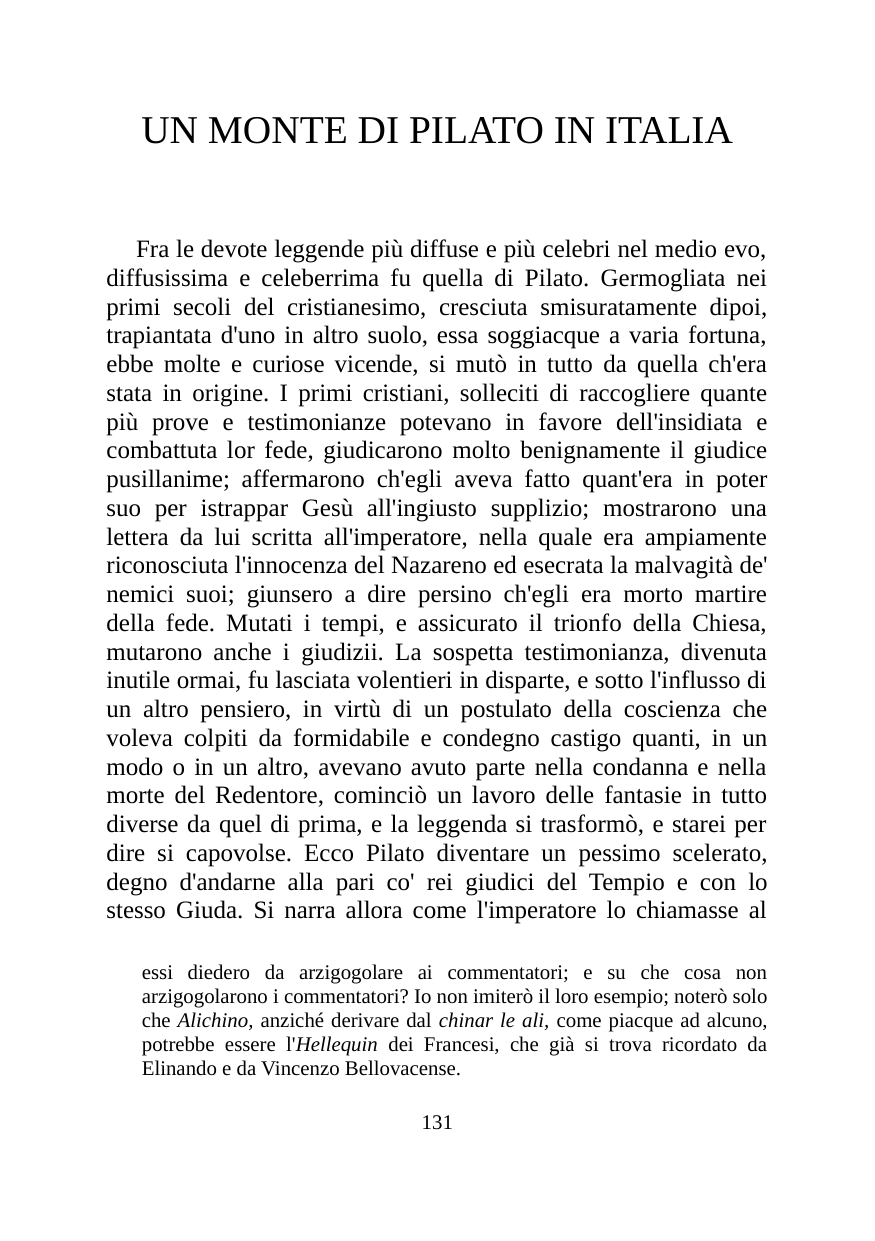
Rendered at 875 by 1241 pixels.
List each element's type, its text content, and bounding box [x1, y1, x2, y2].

text Fra le devote leggende più diffuse e più celebri nel medio evo, diffusissima e celeberrima fu quella di Pilato. Germogliata nei primi secoli del cristianesimo, cresciuta smisuratamente dipoi, trapiantata d'uno in altro suolo, essa soggiacque a varia fortuna, ebbe molte e curiose vicende, si mutò in tutto da quella ch'era stata in origine. I primi cristiani, solleciti di raccogliere quante più prove e testimonianze potevano in favore dell'insidiata e combattuta lor fede, giudicarono molto benignamente il giudice pusillanime; affermarono ch'egli aveva fatto quant'era in poter suo per istrappar Gesù all'ingiusto supplizio; mostrarono una lettera da lui scritta all'imperatore, nella quale era ampiamente riconosciuta l'innocenza del Nazareno ed esecrata la malvagità de' nemici suoi; giunsero a dire persino ch'egli era morto martire della fede. Mutati i tempi, e assicurato il trionfo della Chiesa, mutarono anche i giudizii. La sospetta testimonianza, divenuta inutile ormai, fu lasciata volentieri in disparte, e sotto l'influsso di un altro pensiero, in virtù di un postulato della coscienza che voleva colpiti da formidabile e condegno castigo quanti, in un modo o in un altro, avevano avuto parte nella condanna e nella morte del Redentore, cominciò un lavoro delle fantasie in tutto diverse da quel di prima, e la leggenda si trasformò, e starei per dire si capovolse. Ecco Pilato diventare un pessimo scelerato, degno d'andarne alla pari co' rei giudici del Tempio e con lo stesso Giuda. Si narra allora come l'imperatore lo chiamasse al [106, 234, 768, 924]
subtitle UN MONTE DI PILATO IN ITALIA [106, 106, 768, 152]
text essi diedero da arzigogolare ai commentatori; e su che cosa non arzigogolarono i commentatori? Io non imiterò il loro esempio; noterò solo che Alichino, anziché derivare dal chinar le ali, come piacque ad alcuno, potrebbe essere l'Hellequin dei Francesi, che già si trova ricordato da Elinando e da Vincenzo Bellovacense. [106, 960, 768, 1080]
